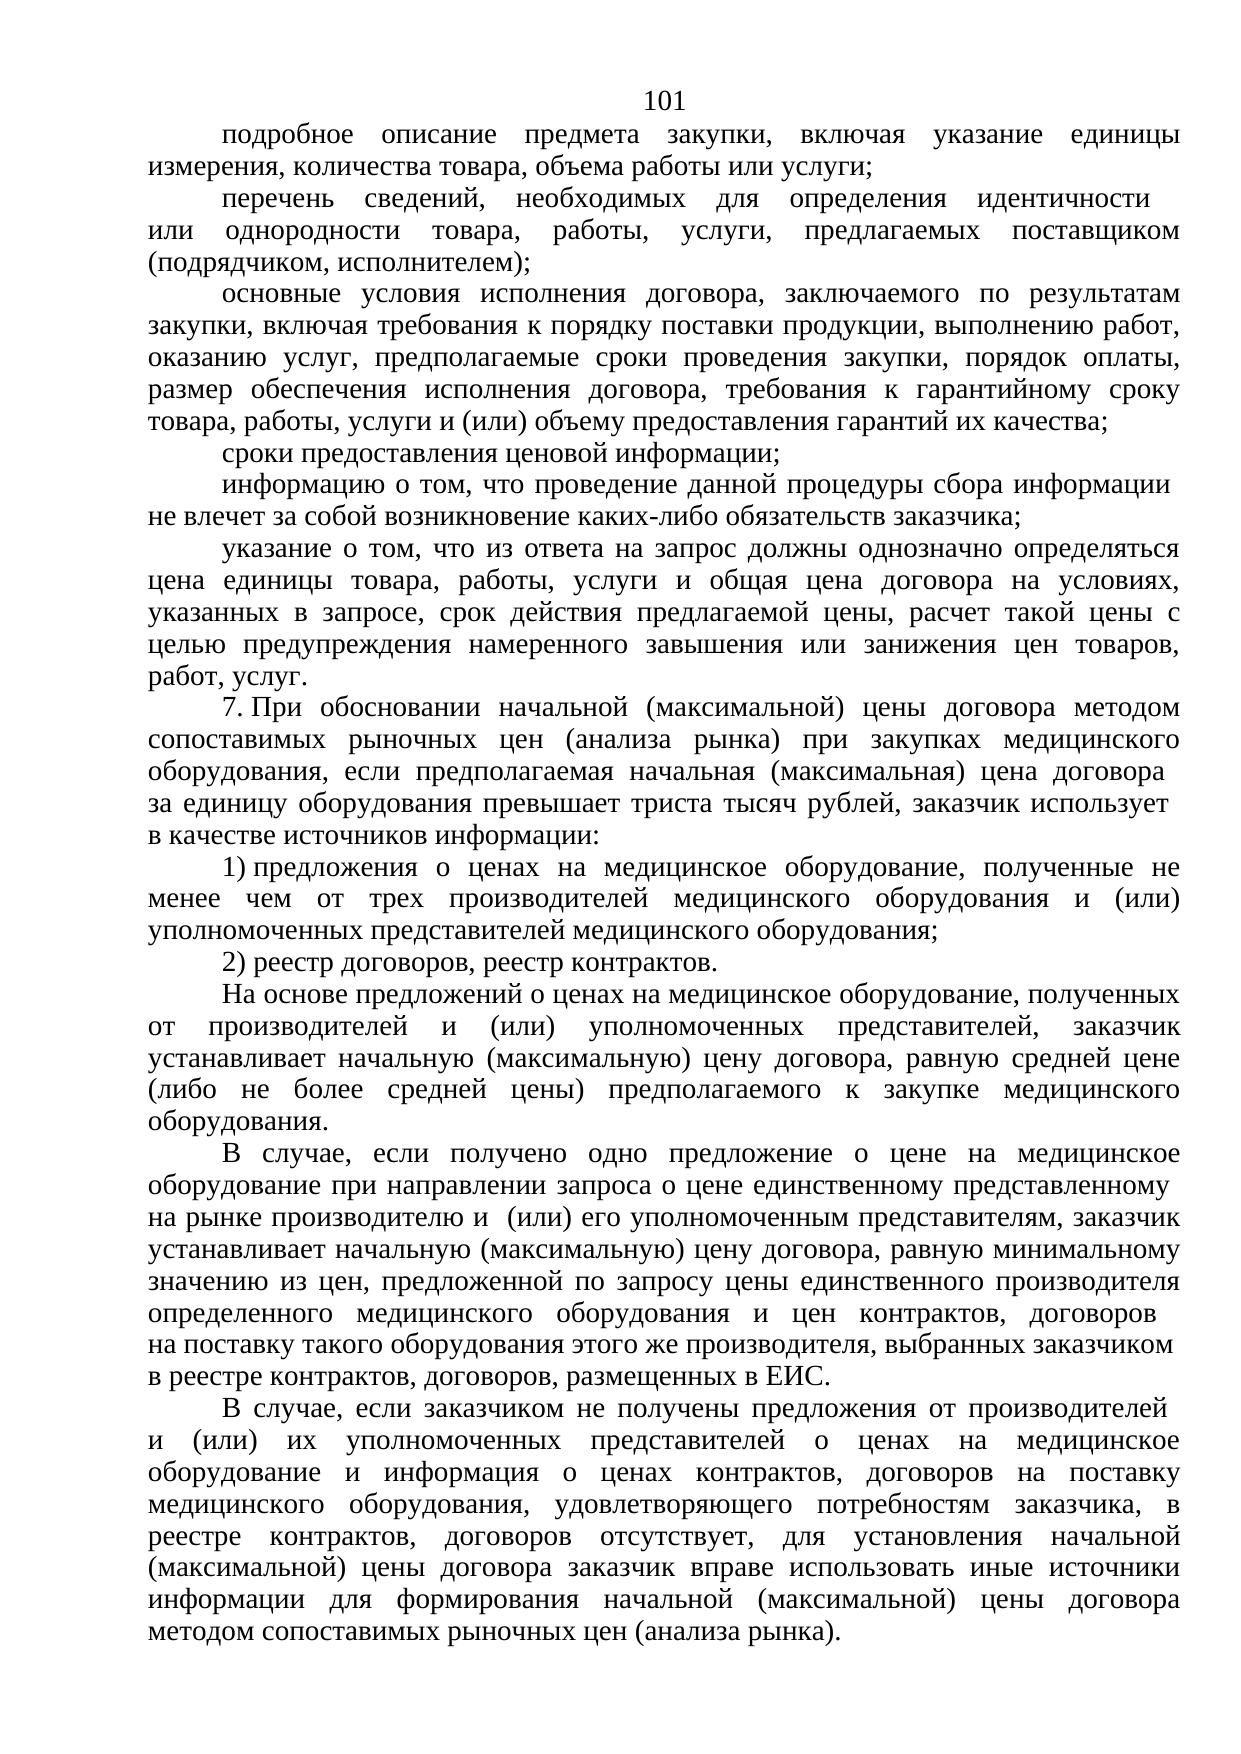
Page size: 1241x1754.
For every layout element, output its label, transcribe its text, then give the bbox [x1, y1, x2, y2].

text перечень сведений, необходимых для определения идентичности или однородности товара, работы, услуги, предлагаемых поставщиком (подрядчиком, исполнителем); [148, 182, 1181, 277]
text 2) реестр договоров, реестр контрактов. [148, 946, 1181, 978]
text На основе предложений о ценах на медицинское оборудование, полученных от производителей и (или) уполномоченных представителей, заказчик устанавливает начальную (максимальную) цену договора, равную средней цене (либо не более средней цены) предполагаемого к закупке медицинского оборудования. [148, 978, 1181, 1137]
text указание о том, что из ответа на запрос должны однозначно определяться цена единицы товара, работы, услуги и общая цена договора на условиях, указанных в запросе, срок действия предлагаемой цены, расчет такой цены с целью предупреждения намеренного завышения или занижения цен товаров, работ, услуг. [148, 532, 1181, 691]
text В случае, если заказчиком не получены предложения от производителей и (или) их уполномоченных представителей о ценах на медицинское оборудование и информация о ценах контрактов, договоров на поставку медицинского оборудования, удовлетворяющего потребностям заказчика, в реестре контрактов, договоров отсутствует, для установления начальной (максимальной) цены договора заказчик вправе использовать иные источники информации для формирования начальной (максимальной) цены договора методом сопоставимых рыночных цен (анализа рынка). [148, 1392, 1181, 1647]
text сроки предоставления ценовой информации; [148, 437, 1181, 468]
text В случае, если получено одно предложение о цене на медицинское оборудование при направлении запроса о цене единственному представленному на рынке производителю и (или) его уполномоченным представителям, заказчик устанавливает начальную (максимальную) цену договора, равную минимальному значению из цен, предложенной по запросу цены единственного производителя определенного медицинского оборудования и цен контрактов, договоров на поставку такого оборудования этого же производителя, выбранных заказчиком в реестре контрактов, договоров, размещенных в ЕИС. [148, 1137, 1181, 1392]
text подробное описание предмета закупки, включая указание единицы измерения, количества товара, объема работы или услуги; [148, 118, 1181, 182]
text информацию о том, что проведение данной процедуры сбора информации не влечет за собой возникновение каких-либо обязательств заказчика; [148, 468, 1181, 532]
text 1) предложения о ценах на медицинское оборудование, полученные не менее чем от трех производителей медицинского оборудования и (или) уполномоченных представителей медицинского оборудования; [148, 851, 1181, 946]
text основные условия исполнения договора, заключаемого по результатам закупки, включая требования к порядку поставки продукции, выполнению работ, оказанию услуг, предполагаемые сроки проведения закупки, порядок оплаты, размер обеспечения исполнения договора, требования к гарантийному сроку товара, работы, услуги и (или) объему предоставления гарантий их качества; [148, 277, 1181, 437]
text 7. При обосновании начальной (максимальной) цены договора методом сопоставимых рыночных цен (анализа рынка) при закупках медицинского оборудования, если предполагаемая начальная (максимальная) цена договора за единицу оборудования превышает триста тысяч рублей, заказчик использует в качестве источников информации: [148, 691, 1181, 851]
